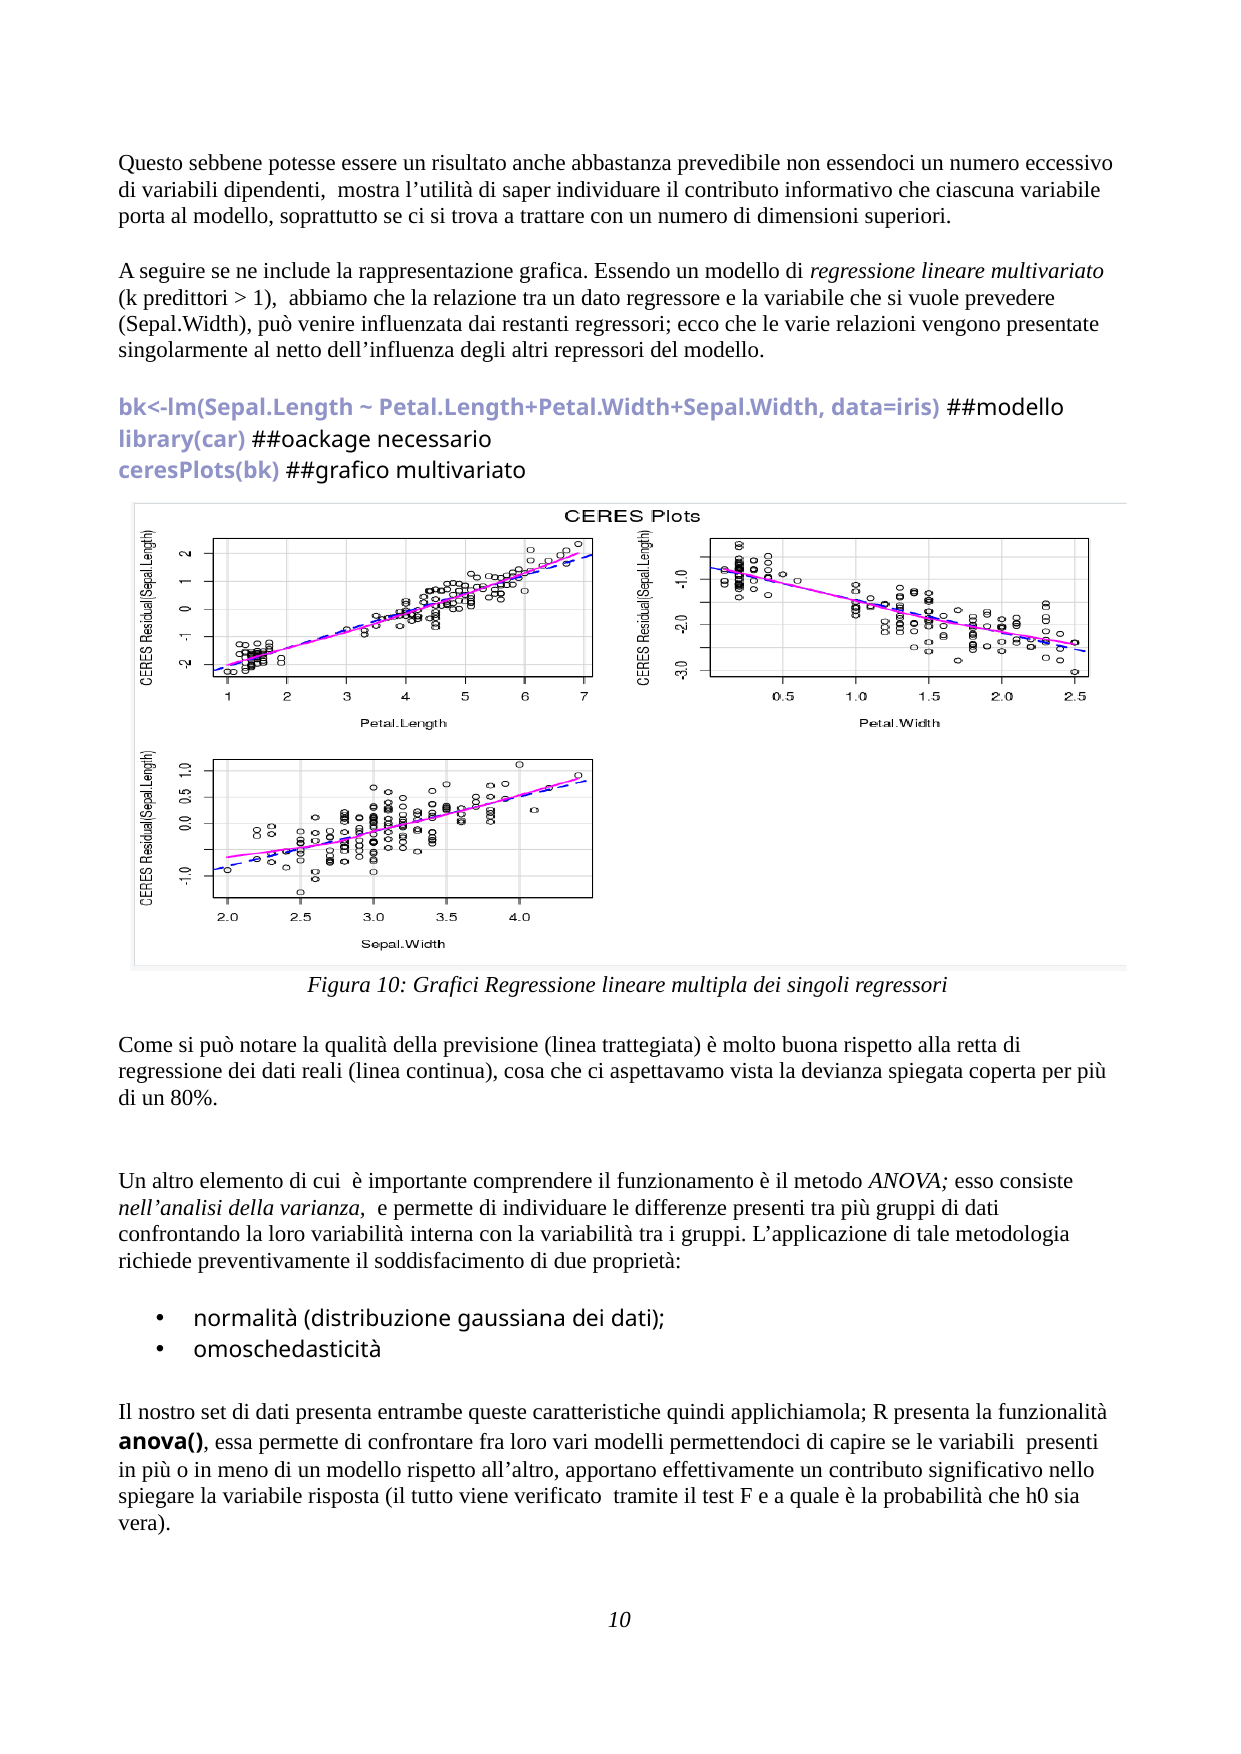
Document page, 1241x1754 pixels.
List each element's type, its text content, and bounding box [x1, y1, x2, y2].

text ceresPlots(bk) ##grafico multivariato [118, 454, 1122, 485]
list normalità (distribuzione gaussiana dei dati); [156, 1302, 1122, 1333]
text Come si può notare la qualità della previsione (linea trattegiata) è molto buona rispetto alla retta di regressione dei dati reali (linea continua), cosa che ci aspettavamo vista la devianza spiegata coperta per più di un 80%. [118, 1031, 1122, 1110]
text Questo sebbene potesse essere un risultato anche abbastanza prevedibile non essendoci un numero eccessivo di variabili dipendenti, mostra l’utilità di saper individuare il contributo informativo che ciascuna variabile porta al modello, soprattutto se ci si trova a trattare con un numero di dimensioni superiori. [118, 149, 1122, 228]
picture [130, 502, 1127, 971]
text A seguire se ne include la rappresentazione grafica. Essendo un modello di regressione lineare multivariato (k predittori > 1), abbiamo che la relazione tra un dato regressore e la variabile che si vuole prevedere (Sepal.Width), può venire influenzata dai restanti regressori; ecco che le varie relazioni vengono presentate singolarmente al netto dell’influenza degli altri repressori del modello. [118, 257, 1122, 363]
text bk<-lm(Sepal.Length ~ Petal.Length+Petal.Width+Sepal.Width, data=iris) ##modello [118, 391, 1122, 423]
text [131, 490, 1127, 502]
text Il nostro set di dati presenta entrambe queste caratteristiche quindi applichiamola; R presenta la funzionalità anova(), essa permette di confrontare fra loro vari modelli permettendoci di capire se le variabili presenti in più o in meno di un modello rispetto all’altro, apportano effettivamente un contributo significativo nello spiegare la variabile risposta (il tutto viene verificato tramite il test F e a quale è la probabilità che h0 sia vera). [118, 1398, 1122, 1535]
text Un altro elemento di cui è importante comprendere il funzionamento è il metodo ANOVA; esso consiste nell’analisi della varianza, e permette di individuare le differenze presenti tra più gruppi di dati confrontando la loro variabilità interna con la variabilità tra i gruppi. L’applicazione di tale metodologia richiede preventivamente il soddisfacimento di due proprietà: [118, 1168, 1122, 1273]
text library(car) ##oackage necessario [118, 423, 1122, 454]
text Figura 10: Grafici Regressione lineare multipla dei singoli regressori [131, 971, 1127, 997]
list omoschedasticità [156, 1333, 1122, 1364]
